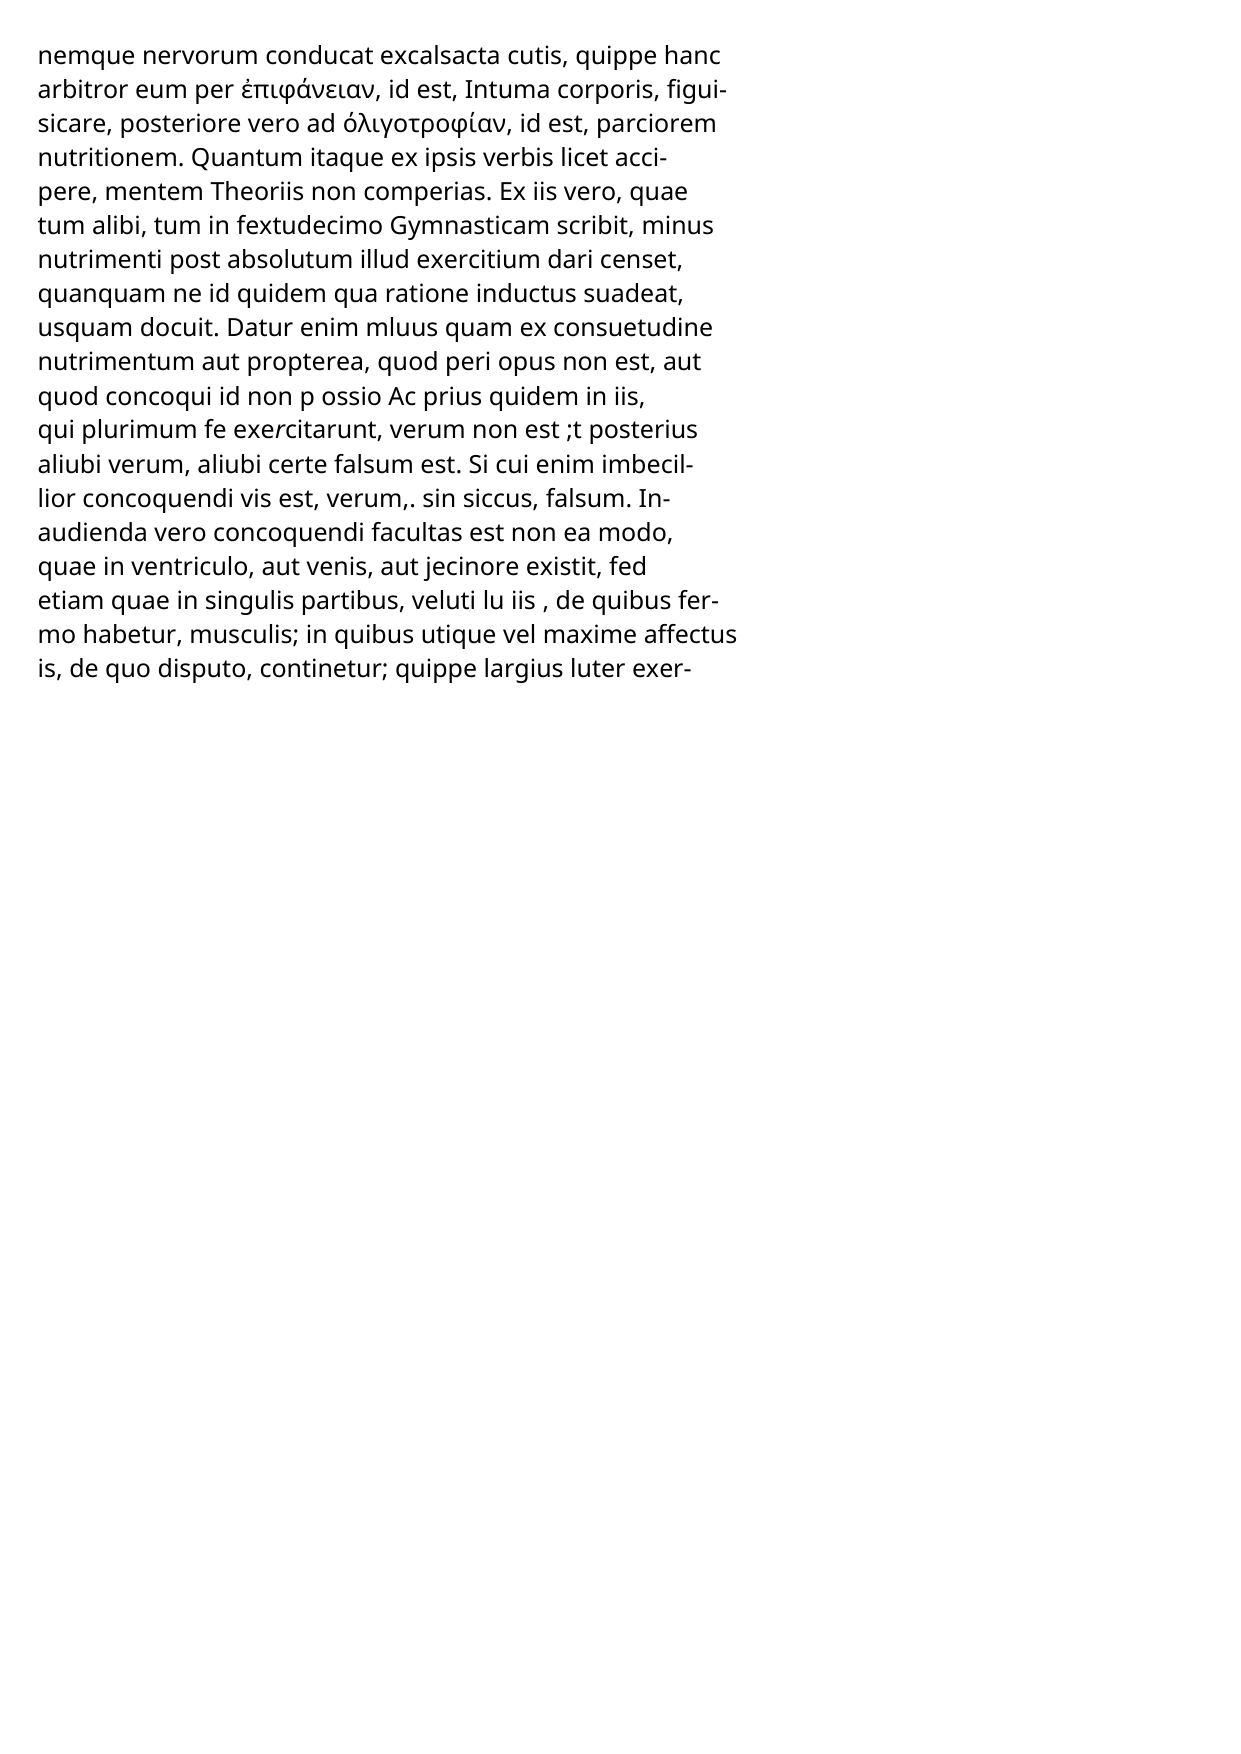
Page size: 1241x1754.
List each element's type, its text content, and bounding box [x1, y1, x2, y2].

text nemque nervorum conducat excalsacta cutis, quippe hanc arbitror eum per ἐπιφάνειαν, id est, Intuma corporis, figui- sicare, posteriore vero ad όλιγοτροφίαν, id est, parciorem nutritionem. Quantum itaque ex ipsis verbis licet acci- pere, mentem Theoriis non comperias. Ex iis vero, quae tum alibi, tum in fextudecimo Gymnasticam scribit, minus nutrimenti post absolutum illud exercitium dari censet, quanquam ne id quidem qua ratione inductus suadeat, usquam docuit. Datur enim mluus quam ex consuetudine nutrimentum aut propterea, quod peri opus non est, aut quod concoqui id non p ossio Ac prius quidem in iis, qui plurimum fe exercitarunt, verum non est ;t posterius aliubi verum, aliubi certe falsum est. Si cui enim imbecil- lior concoquendi vis est, verum,. sin siccus, falsum. In- audienda vero concoquendi facultas est non ea modo, quae in ventriculo, aut venis, aut jecinore existit, fed etiam quae in singulis partibus, veluti lu iis , de quibus fer- mo habetur, musculis; in quibus utique vel maxime affectus is, de quo disputo, continetur; quippe largius luter exer- [37, 37, 1203, 685]
